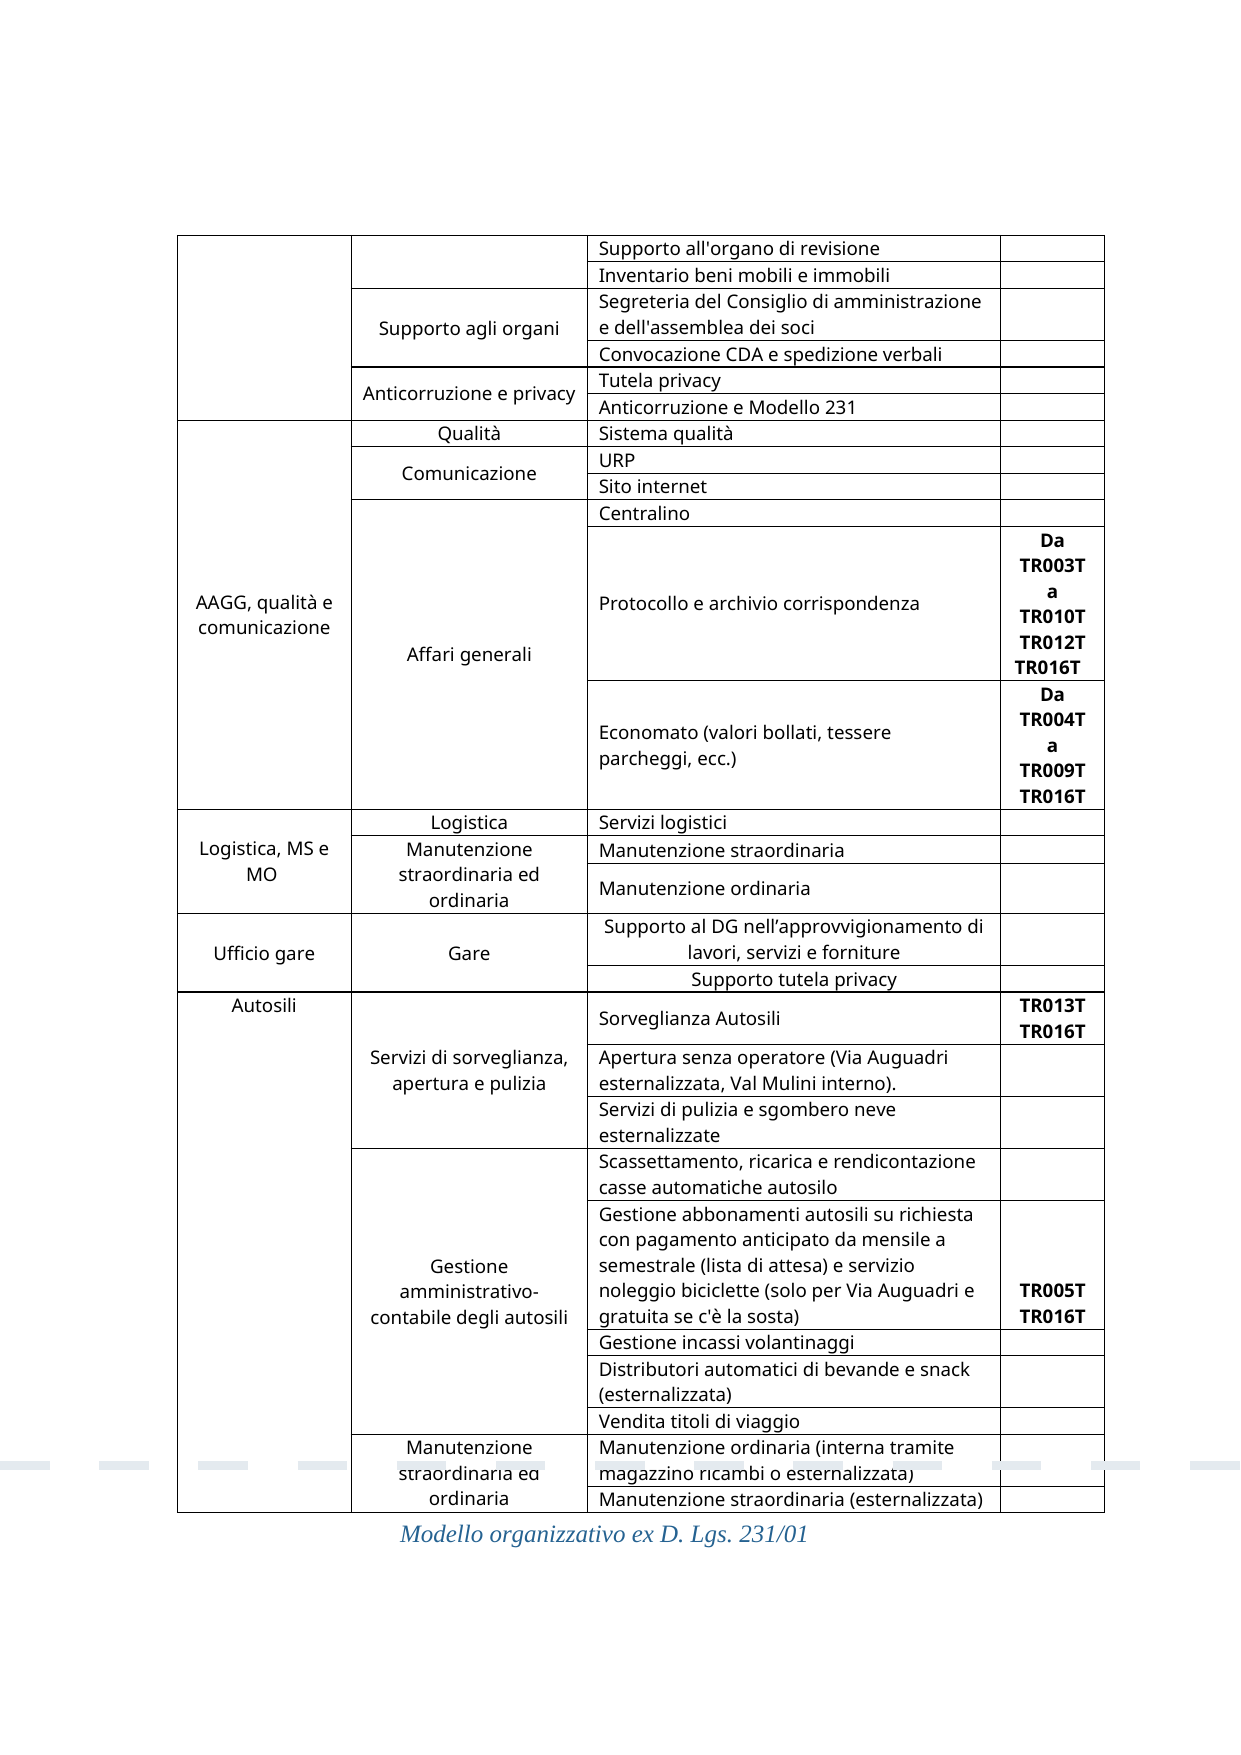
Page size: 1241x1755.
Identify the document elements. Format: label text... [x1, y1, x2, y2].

table_cell Vendita titoli di viaggio [588, 1408, 1000, 1434]
table_cell [1001, 1097, 1104, 1148]
table_cell Supporto al DG nell’approvvigionamento di lavori, servizi e forniture [588, 914, 1000, 965]
table_cell Logistica, MS e MO [178, 810, 351, 913]
table_cell [1001, 1356, 1104, 1407]
table_cell Manutenzione straordinaria (esternalizzata) [588, 1487, 1000, 1512]
table_cell Manutenzione ordinaria [588, 864, 1000, 913]
table_cell Ufficio gare [178, 914, 351, 991]
table_cell Servizi di pulizia e sgombero neve esternalizzate [588, 1097, 1000, 1148]
table_cell [178, 236, 351, 419]
table_cell Da TR004T a TR009T TR016T [1001, 681, 1104, 809]
table_cell Protocollo e archivio corrispondenza [588, 527, 1000, 680]
table_cell Autosili [178, 993, 351, 1512]
table_cell Apertura senza operatore (Via Auguadri esternalizzata, Val Mulini interno). [588, 1045, 1000, 1096]
table_cell Logistica [352, 810, 587, 835]
table_cell Economato (valori bollati, tessere parcheggi, ecc.) [588, 681, 1000, 809]
table_cell [1001, 914, 1104, 965]
table_cell Inventario beni mobili e immobili [588, 262, 1000, 288]
table_cell Gare [352, 914, 587, 991]
table_cell Supporto agli organi [352, 289, 587, 366]
table_cell Supporto tutela privacy [588, 966, 1000, 991]
table_cell [1001, 236, 1104, 261]
table_cell Servizi logistici [588, 810, 1000, 835]
table_cell Sito internet [588, 474, 1000, 499]
table_cell [1001, 1435, 1104, 1486]
table_cell URP [588, 447, 1000, 473]
table_cell Manutenzione ordinaria (interna tramite magazzino ricambi o esternalizzata) [588, 1435, 1000, 1486]
table_cell [1001, 289, 1104, 340]
table_cell [1001, 864, 1104, 913]
table_cell Sorveglianza Autosili [588, 993, 1000, 1043]
table_cell [1001, 474, 1104, 499]
table_cell [1001, 500, 1104, 526]
table_cell [352, 236, 587, 288]
table_cell [1001, 810, 1104, 835]
table_cell Manutenzione straordinaria [588, 836, 1000, 863]
table_cell Gestione abbonamenti autosili su richiesta con pagamento anticipato da mensile a semestrale (lista di attesa) e servizio noleggio biciclette (solo per Via Auguadri e gratuita se c'è la sosta) [588, 1201, 1000, 1328]
table_cell [1001, 368, 1104, 393]
table_cell Gestione incassi volantinaggi [588, 1330, 1000, 1355]
table_cell [1001, 447, 1104, 473]
table_cell [1001, 341, 1104, 366]
table_cell Qualità [352, 421, 587, 446]
table_cell Manutenzione straordinaria ed ordinaria [352, 836, 587, 913]
table_cell Manutenzione straordinaria ed ordinaria [352, 1435, 587, 1512]
table_cell [1001, 421, 1104, 446]
table_cell Supporto all'organo di revisione [588, 236, 1000, 261]
table_cell Segreteria del Consiglio di amministrazione e dell'assemblea dei soci [588, 289, 1000, 340]
table_cell Centralino [588, 500, 1000, 526]
table_cell [1001, 1408, 1104, 1434]
table_cell Anticorruzione e privacy [352, 368, 587, 419]
table_cell TR013T TR016T [1001, 993, 1104, 1043]
table_cell Da TR003T a TR010T TR012T TR016T [1001, 527, 1104, 680]
table_cell Convocazione CDA e spedizione verbali [588, 341, 1000, 366]
table_cell [1001, 1330, 1104, 1355]
table_cell Comunicazione [352, 447, 587, 499]
table_cell Scassettamento, ricarica e rendicontazione casse automatiche autosilo [588, 1149, 1000, 1200]
table_cell [1001, 1045, 1104, 1096]
table_cell Distributori automatici di bevande e snack (esternalizzata) [588, 1356, 1000, 1407]
table_cell [1001, 1487, 1104, 1512]
table_cell [1001, 966, 1104, 991]
table_cell AAGG, qualità e comunicazione [178, 421, 351, 809]
table_cell Servizi di sorveglianza, apertura e pulizia [352, 993, 587, 1148]
table_cell Gestione amministrativo-contabile degli autosili [352, 1149, 587, 1434]
table_cell Tutela privacy [588, 368, 1000, 393]
table_cell [1001, 262, 1104, 288]
table_cell Affari generali [352, 500, 587, 809]
table_cell Sistema qualità [588, 421, 1000, 446]
table_cell [1001, 836, 1104, 863]
table_cell [1001, 394, 1104, 419]
table_cell Anticorruzione e Modello 231 [588, 394, 1000, 419]
table_cell [1001, 1149, 1104, 1200]
table_cell TR005T TR016T [1001, 1201, 1104, 1328]
